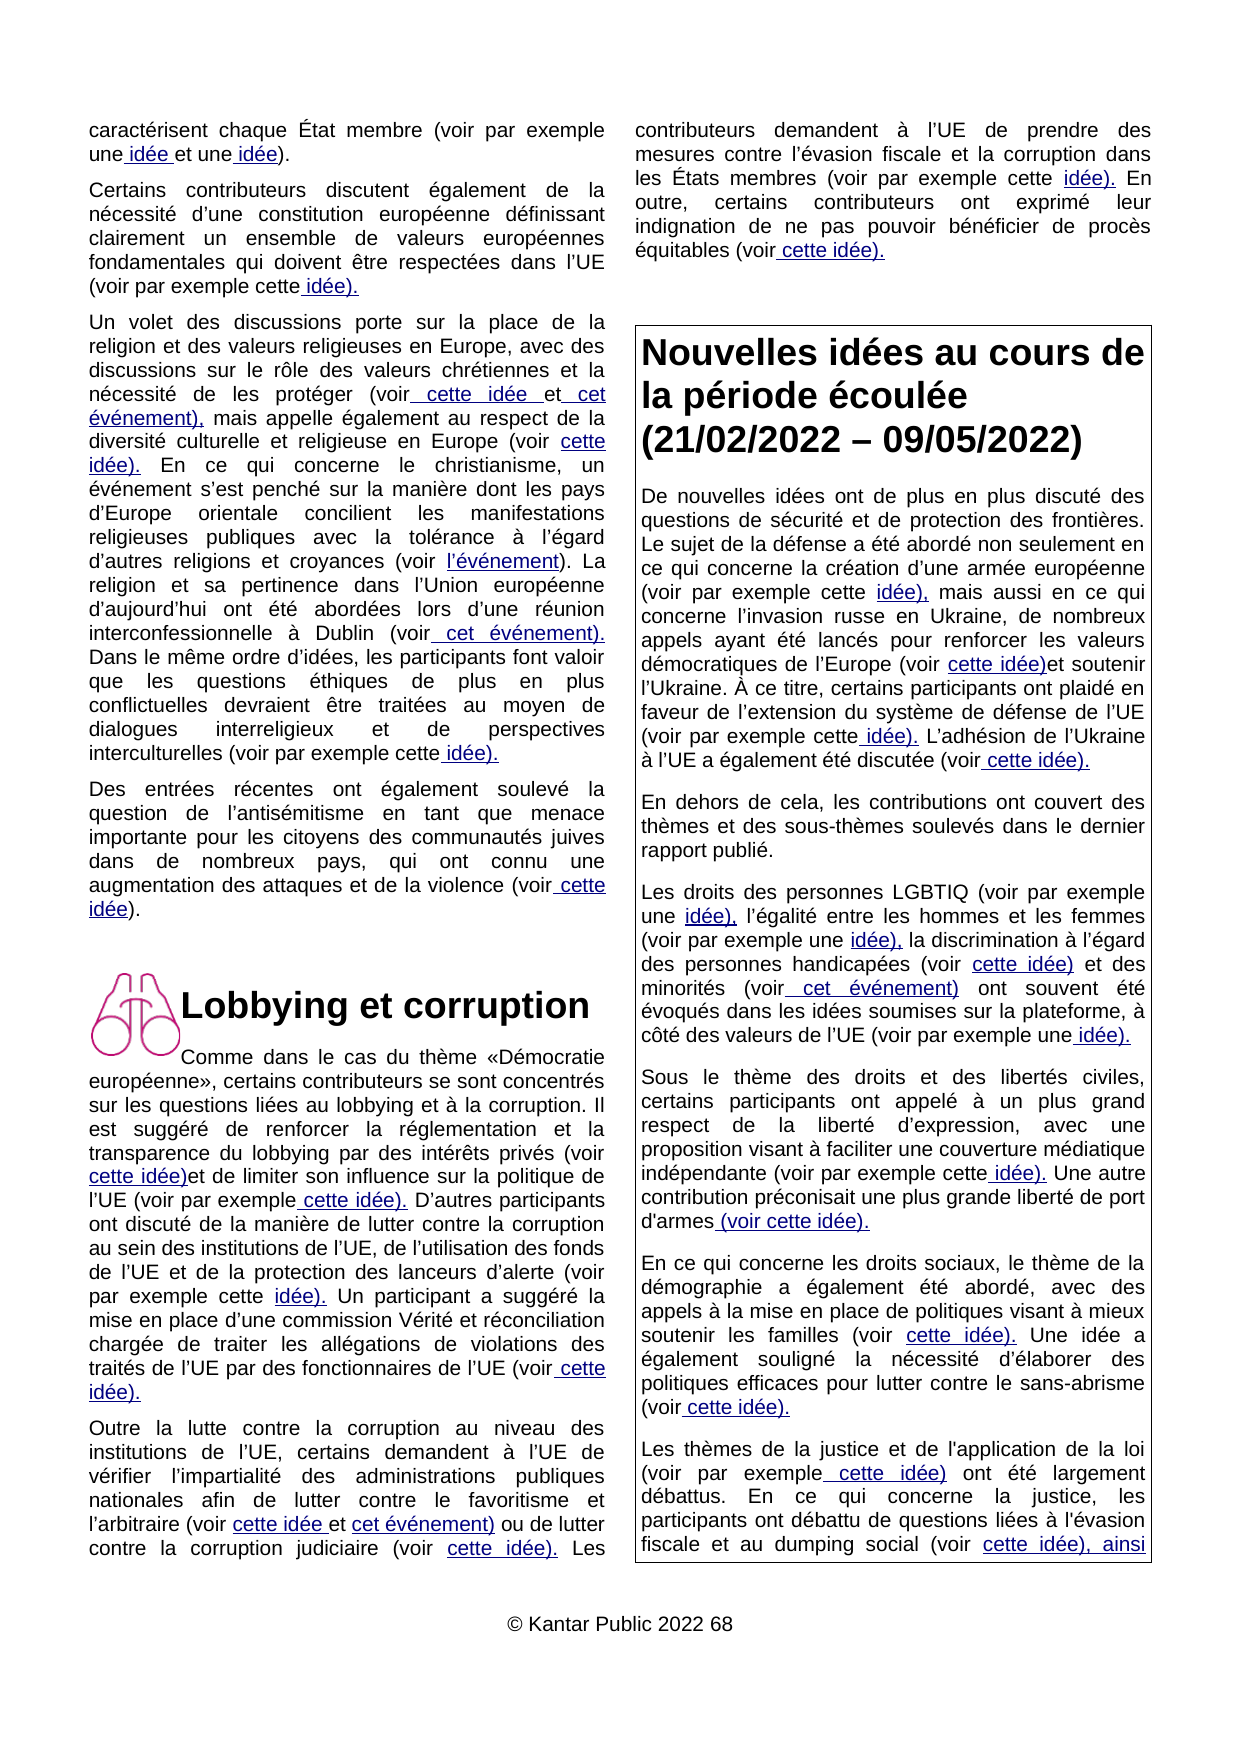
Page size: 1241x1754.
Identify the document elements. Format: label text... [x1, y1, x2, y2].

text Certains contributeurs discutent également de la nécessité d’une constitution européenne définissant clairement un ensemble de valeurs européennes fondamentales qui doivent être respectées dans l’UE (voir par exemple cette idée). [88, 178, 605, 298]
text Comme dans le cas du thème «Démocratie européenne», certains contributeurs se sont concentrés sur les questions liées au lobbying et à la corruption. Il est suggéré de renforcer la réglementation et la transparence du lobbying par des intérêts privés (voir cette idée)et de limiter son influence sur la politique de l’UE (voir par exemple cette idée). D’autres participants ont discuté de la manière de lutter contre la corruption au sein des institutions de l’UE, de l’utilisation des fonds de l’UE et de la protection des lanceurs d’alerte (voir par exemple cette idée). Un participant a suggéré la mise en place d’une commission Vérité et réconciliation chargée de traiter les allégations de violations des traités de l’UE par des fonctionnaires de l’UE (voir cette idée). [88, 1044, 605, 1404]
subtitle Lobbying et corruption [181, 983, 605, 1026]
text Les thèmes de la justice et de l'application de la loi (voir par exemple cette idée) ont été largement débattus. En ce qui concerne la justice, les participants ont débattu de questions liées à l'évasion fiscale et au dumping social (voir cette idée), ainsi [636, 1430, 1151, 1562]
text De nouvelles idées ont de plus en plus discuté des questions de sécurité et de protection des frontières. Le sujet de la défense a été abordé non seulement en ce qui concerne la création d’une armée européenne (voir par exemple cette idée), mais aussi en ce qui concerne l’invasion russe en Ukraine, de nombreux appels ayant été lancés pour renforcer les valeurs démocratiques de l’Europe (voir cette idée)et soutenir l’Ukraine. À ce titre, certains participants ont plaidé en faveur de l’extension du système de défense de l’UE (voir par exemple cette idée). L’adhésion de l’Ukraine à l’UE a également été discutée (voir cette idée). [636, 478, 1151, 778]
text En dehors de cela, les contributions ont couvert des thèmes et des sous-thèmes soulevés dans le dernier rapport publié. [636, 784, 1151, 868]
text En ce qui concerne les droits sociaux, le thème de la démographie a également été abordé, avec des appels à la mise en place de politiques visant à mieux soutenir les familles (voir cette idée). Une idée a également souligné la nécessité d’élaborer des politiques efficaces pour lutter contre le sans-abrisme (voir cette idée). [636, 1245, 1151, 1424]
text contributeurs demandent à l’UE de prendre des mesures contre l’évasion fiscale et la corruption dans les États membres (voir par exemple cette idée). En outre, certains contributeurs ont exprimé leur indignation de ne pas pouvoir bénéficier de procès équitables (voir cette idée). [635, 118, 1152, 262]
picture [91, 973, 181, 1056]
text Sous le thème des droits et des libertés civiles, certains participants ont appelé à un plus grand respect de la liberté d’expression, avec une proposition visant à faciliter une couverture médiatique indépendante (voir par exemple cette idée). Une autre contribution préconisait une plus grande liberté de port d'armes (voir cette idée). [636, 1059, 1151, 1239]
text caractérisent chaque État membre (voir par exemple une idée et une idée). [88, 118, 605, 166]
text Outre la lutte contre la corruption au niveau des institutions de l’UE, certains demandent à l’UE de vérifier l’impartialité des administrations publiques nationales afin de lutter contre le favoritisme et l’arbitraire (voir cette idée et cet événement) ou de lutter contre la corruption judiciaire (voir cette idée). Les [88, 1416, 605, 1559]
text Les droits des personnes LGBTIQ (voir par exemple une idée), l’égalité entre les hommes et les femmes (voir par exemple une idée), la discrimination à l’égard des personnes handicapées (voir cette idée) et des minorités (voir cet événement) ont souvent été évoqués dans les idées soumises sur la plateforme, à côté des valeurs de l’UE (voir par exemple une idée). [636, 873, 1151, 1053]
text Des entrées récentes ont également soulevé la question de l’antisémitisme en tant que menace importante pour les citoyens des communautés juives dans de nombreux pays, qui ont connu une augmentation des attaques et de la violence (voir cette idée). [88, 777, 605, 920]
subtitle Nouvelles idées au cours de la période écoulée (21/02/2022 – 09/05/2022) [636, 326, 1151, 466]
text Un volet des discussions porte sur la place de la religion et des valeurs religieuses en Europe, avec des discussions sur le rôle des valeurs chrétiennes et la nécessité de les protéger (voir cette idée et cet événement), mais appelle également au respect de la diversité culturelle et religieuse en Europe (voir cette idée). En ce qui concerne le christianisme, un événement s’est penché sur la manière dont les pays d’Europe orientale concilient les manifestations religieuses publiques avec la tolérance à l’égard d’autres religions et croyances (voir l’événement). La religion et sa pertinence dans l’Union européenne d’aujourd’hui ont été abordées lors d’une réunion interconfessionnelle à Dublin (voir cet événement). Dans le même ordre d’idées, les participants font valoir que les questions éthiques de plus en plus conflictuelles devraient être traitées au moyen de dialogues interreligieux et de perspectives interculturelles (voir par exemple cette idée). [88, 309, 605, 765]
